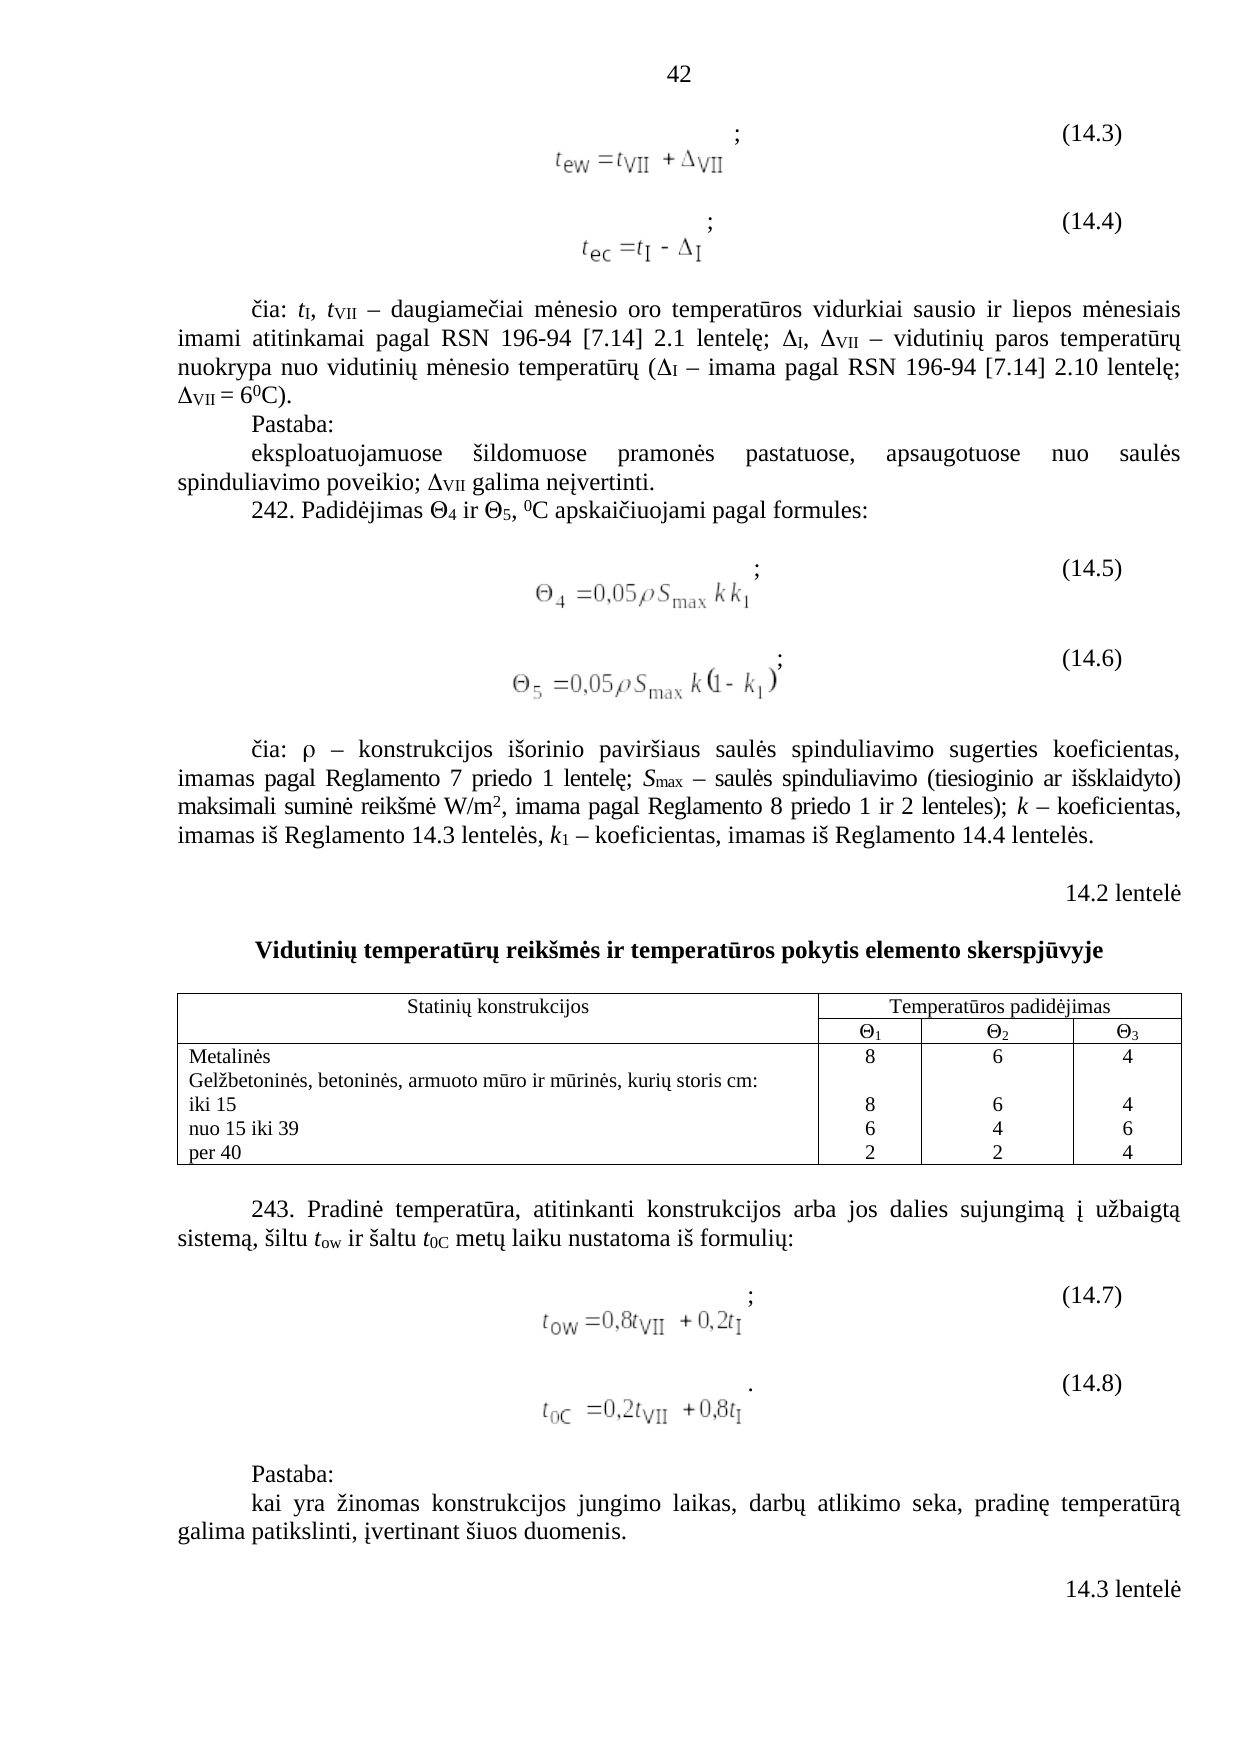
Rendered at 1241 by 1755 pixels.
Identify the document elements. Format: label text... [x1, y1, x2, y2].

table_cell 4 6 4 [1074, 1068, 1181, 1164]
table_cell Q3 [1074, 1019, 1181, 1043]
text . (14.8) [177, 1368, 1181, 1430]
text ; (14.6) [177, 643, 1181, 705]
table_cell [178, 1018, 818, 1043]
table_cell 6 [922, 1044, 1073, 1068]
text Pastaba: [177, 409, 1181, 438]
table_cell Metalinės [178, 1044, 818, 1068]
text eksploatuojamuose šildomuose pramonės pastatuose, apsaugotuose nuo saulės spinduliavimo poveikio; DVII galima neįvertinti. [177, 438, 1181, 495]
text ; (14.4) [177, 206, 1181, 265]
table_header Temperatūros padidėjimas [819, 994, 1181, 1018]
table_cell Gelžbetoninės, betoninės, armuoto mūro ir mūrinės, kurių storis cm: iki 15 nuo 15 iki 39 per 40 [178, 1068, 818, 1164]
table_cell 6 4 2 [922, 1068, 1073, 1164]
text čia: r – konstrukcijos išorinio paviršiaus saulės spinduliavimo sugerties koeficientas, imamas pagal Reglamento 7 priedo 1 lentelę; Smax – saulės spinduliavimo (tiesioginio ar išsklaidyto) maksimali suminė reikšmė W/m2, imama pagal Reglamento 8 priedo 1 ir 2 lenteles); k – koeficientas, imamas iš Reglamento 14.3 lentelės, k1 – koeficientas, imamas iš Reglamento 14.4 lentelės. [177, 734, 1181, 849]
text čia: tI, tVII – daugiamečiai mėnesio oro temperatūros vidurkiai sausio ir liepos mėnesiais imami atitinkamai pagal RSN 196-94 [7.14] 2.1 lentelę; DI, DVII – vidutinių paros temperatūrų nuokrypa nuo vidutinių mėnesio temperatūrų (DI – imama pagal RSN 196-94 [7.14] 2.10 lentelę; DVII = 60C). [177, 294, 1181, 409]
text 242. Padidėjimas Q4 ir Q5, 0C apskaičiuojami pagal formules: [177, 495, 1181, 524]
text 243. Pradinė temperatūra, atitinkanti konstrukcijos arba jos dalies sujungimą į užbaigtą sistemą, šiltu tow ir šaltu t0C metų laiku nustatoma iš formulių: [177, 1194, 1181, 1252]
text Vidutinių temperatūrų reikšmės ir temperatūros pokytis elemento skerspjūvyje [177, 935, 1181, 964]
text 14.2 lentelė [177, 878, 1181, 906]
text kai yra žinomas konstrukcijos jungimo laikas, darbų atlikimo seka, pradinę temperatūrą galima patikslinti, įvertinant šiuos duomenis. [177, 1488, 1181, 1545]
text 14.3 lentelė [177, 1574, 1181, 1603]
table_cell 8 [819, 1044, 921, 1068]
table_cell Q2 [922, 1019, 1073, 1043]
text ; (14.3) [177, 118, 1181, 177]
table_cell Q1 [819, 1019, 921, 1043]
table_cell 8 6 2 [819, 1068, 921, 1164]
text Pastaba: [177, 1459, 1181, 1488]
table_header Statinių konstrukcijos [178, 994, 818, 1018]
table_cell 4 [1074, 1044, 1181, 1068]
text ; (14.7) [177, 1280, 1181, 1339]
text ; (14.5) [177, 553, 1181, 615]
